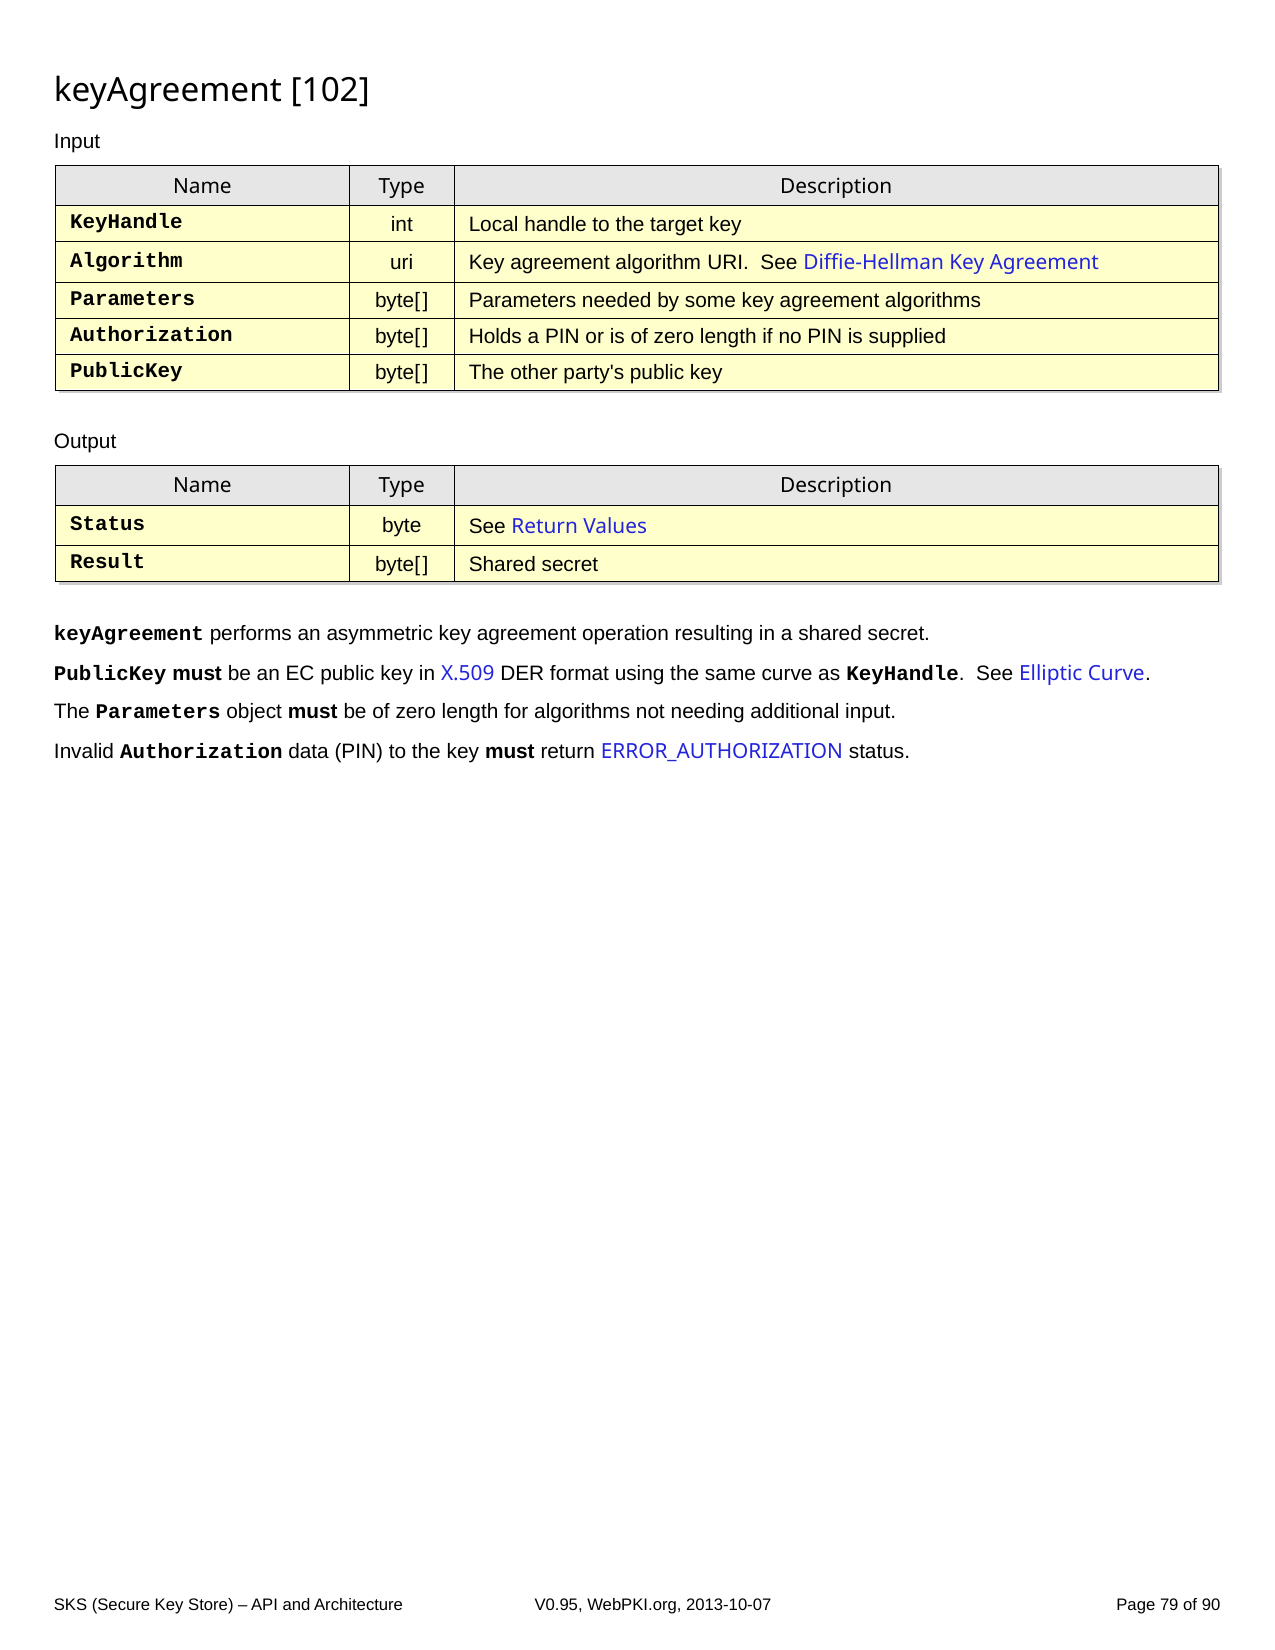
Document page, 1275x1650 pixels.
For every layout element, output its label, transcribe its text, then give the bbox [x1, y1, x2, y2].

table_cell Authorization [56, 319, 349, 353]
table_cell Status [56, 506, 349, 545]
table_cell byte⁮[ ] [350, 283, 454, 318]
table_cell Result [56, 546, 349, 581]
table_cell PublicKey [56, 355, 349, 389]
table_cell See Return Values [455, 506, 1218, 545]
table_header Type [350, 166, 454, 205]
table_cell Local handle to the target key [455, 206, 1218, 241]
table_cell KeyHandle [56, 206, 349, 241]
table_header Description [455, 466, 1218, 505]
text keyAgreement performs an asymmetric key agreement operation resulting in a shared secret. [54, 621, 1221, 647]
table_cell Parameters [56, 283, 349, 318]
table_cell Algorithm [56, 242, 349, 282]
text Invalid Authorization data (PIN) to the key must return ERROR_AUTHORIZATION status. [54, 736, 1221, 765]
table_cell The other party's public key [455, 355, 1218, 389]
text Output [54, 429, 1221, 453]
table_cell byte⁮[ ] [350, 546, 454, 581]
table_cell Parameters needed by some key agreement algorithms [455, 283, 1218, 318]
table_cell byte [350, 506, 454, 545]
table_header Type [350, 466, 454, 505]
table_header Name [56, 466, 349, 505]
table_cell byte⁮[ ] [350, 319, 454, 353]
table_header Name [56, 166, 349, 205]
table_cell int [350, 206, 454, 241]
table_header Description [455, 166, 1218, 205]
text Input [54, 129, 1221, 153]
table_cell Holds a PIN or is of zero length if no PIN is supplied [455, 319, 1218, 353]
table_cell Shared secret [455, 546, 1218, 581]
table_cell byte⁮[ ] [350, 355, 454, 389]
table_cell uri [350, 242, 454, 282]
table_cell Key agreement algorithm URI. See Diffie-Hellman Key Agreement ‎ [455, 242, 1218, 282]
text PublicKey must be an EC public key in X.509 DER format using the same curve as KeyHandle. See Elliptic Curve. [54, 658, 1221, 687]
text The Parameters object must be of zero length for algorithms not needing additional input. [54, 699, 1221, 724]
subtitle keyAgreement [102] [54, 66, 1221, 111]
